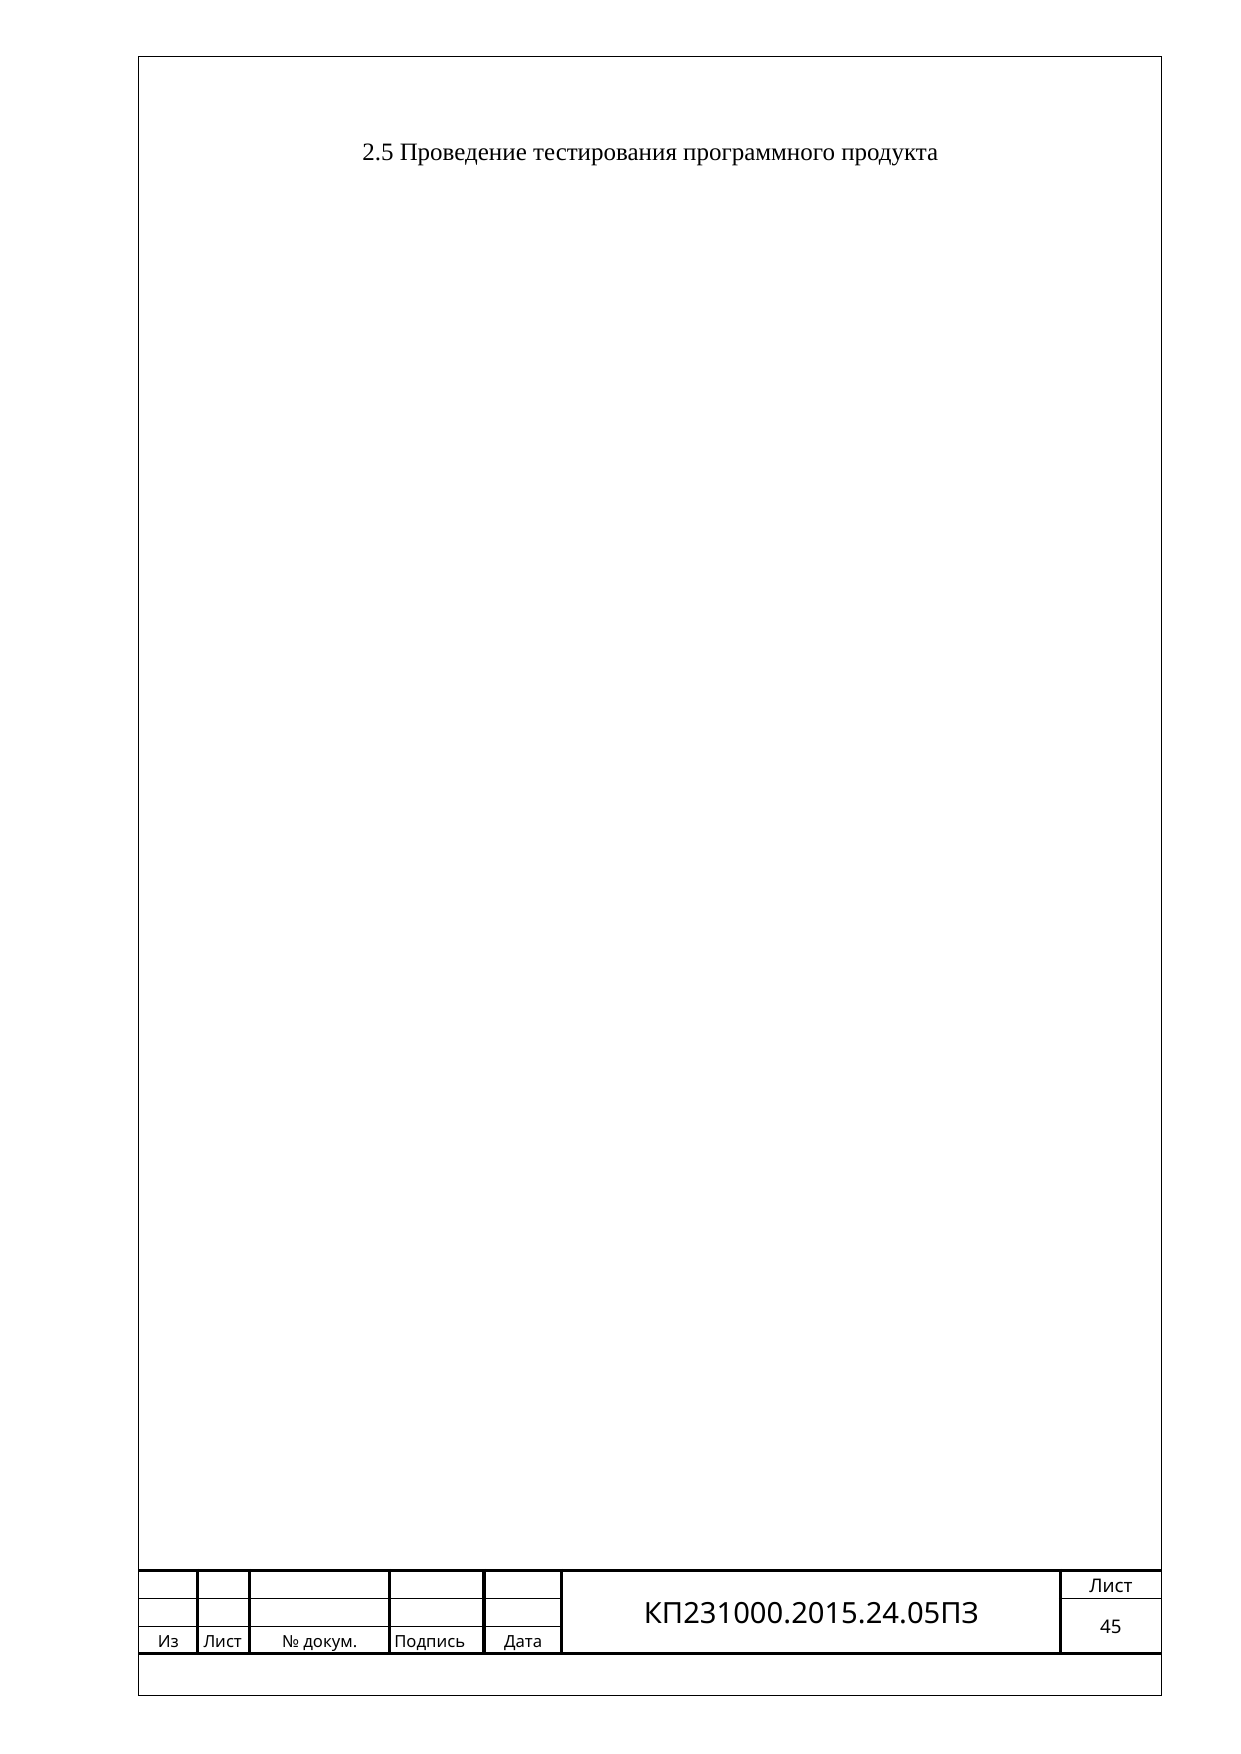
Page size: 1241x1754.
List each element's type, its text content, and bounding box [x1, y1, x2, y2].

subtitle 2.5 Проведение тестирования программного продукта [168, 137, 1132, 165]
